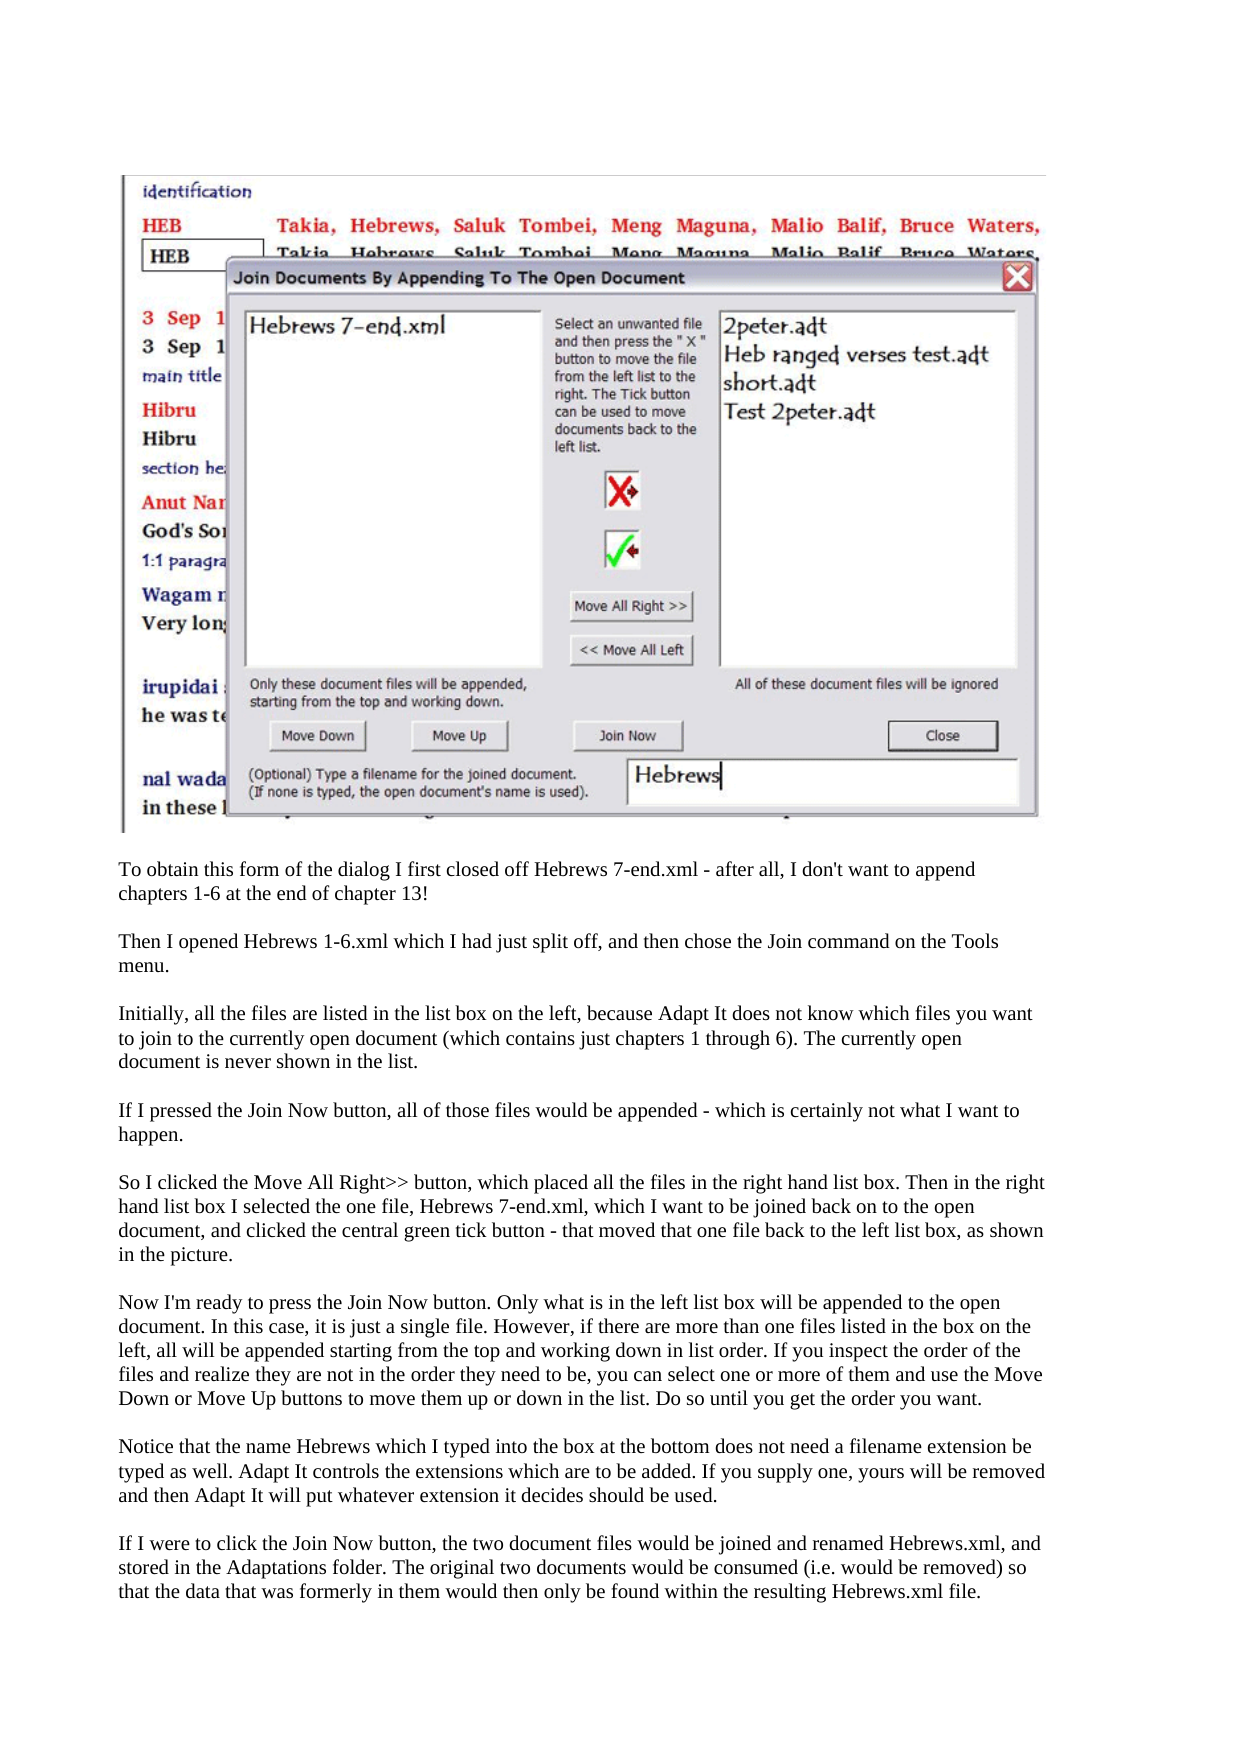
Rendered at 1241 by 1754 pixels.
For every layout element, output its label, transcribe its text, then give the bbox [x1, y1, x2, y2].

picture [120, 175, 1047, 833]
text If I pressed the Join Now button, all of those files would be appended - which is certainly not what I want to happen. [118, 1098, 1048, 1146]
text Notice that the name Hebrews which I typed into the box at the bottom does not need a filename extension be typed as well. Adapt It controls the extensions which are to be added. If you supply one, yours will be removed and then Adapt It will put whatever extension it decides should be used. [118, 1434, 1048, 1507]
text Initially, all the files are listed in the list box on the left, because Adapt It does not know which files you want to join to the currently open document (which contains just chapters 1 through 6). The currently open document is never shown in the list. [118, 1001, 1048, 1073]
text So I clicked the Move All Right>> button, which placed all the files in the right hand list box. Then in the right hand list box I selected the one file, Hebrews 7-end.xml, which I want to be joined back on to the open document, and clicked the central green tick button - that moved that one file back to the left list box, as shown in the picture. [118, 1170, 1048, 1266]
text To obtain this form of the dialog I first closed off Hebrews 7-end.xml - after all, I don't want to append chapters 1-6 at the end of chapter 13! [118, 857, 1048, 905]
text Then I opened Hebrews 1-6.xml which I had just split off, and then chose the Join command on the Tools menu. [118, 929, 1048, 977]
text Now I'm ready to press the Join Now button. Only what is in the left list box will be appended to the open document. In this case, it is just a single file. However, if there are more than one files listed in the box on the left, all will be appended starting from the top and working down in list order. If you inspect the order of the files and realize they are not in the order they need to be, you can select one or more of them and use the Move Down or Move Up buttons to move them up or down in the list. Do so until you get the order you want. [118, 1290, 1048, 1410]
text If I were to click the Join Now button, the two document files would be joined and renamed Hebrews.xml, and stored in the Adaptations folder. The original two documents would be consumed (i.e. would be removed) so that the data that was formerly in them would then only be found within the resulting Hebrews.xml file. [118, 1531, 1048, 1603]
